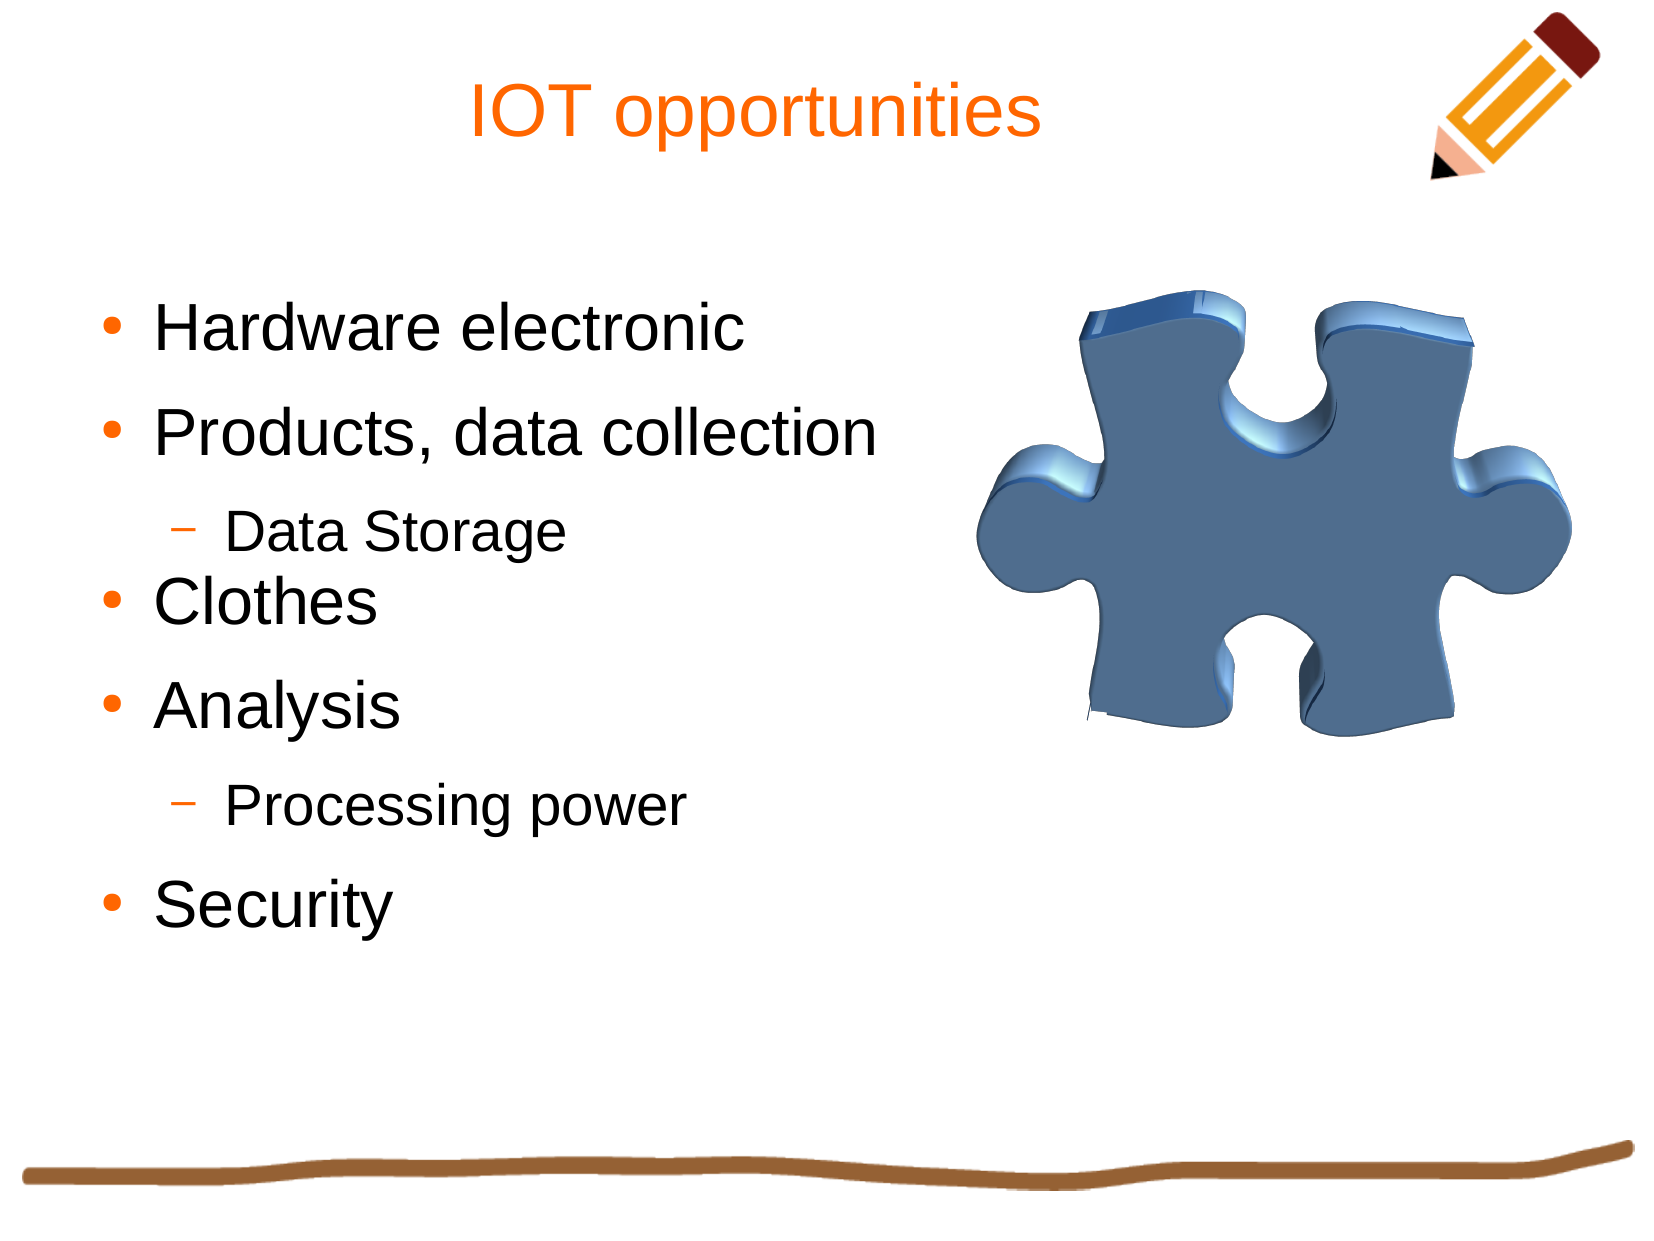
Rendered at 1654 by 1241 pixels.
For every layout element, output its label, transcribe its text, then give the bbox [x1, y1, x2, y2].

title IOT opportunities [82, 49, 1430, 172]
picture [22, 1140, 1635, 1191]
list Hardware electronic Products, data collection Data Storage Clothes Analysis Processing power Security [82, 290, 1186, 1122]
picture [1430, 12, 1601, 181]
